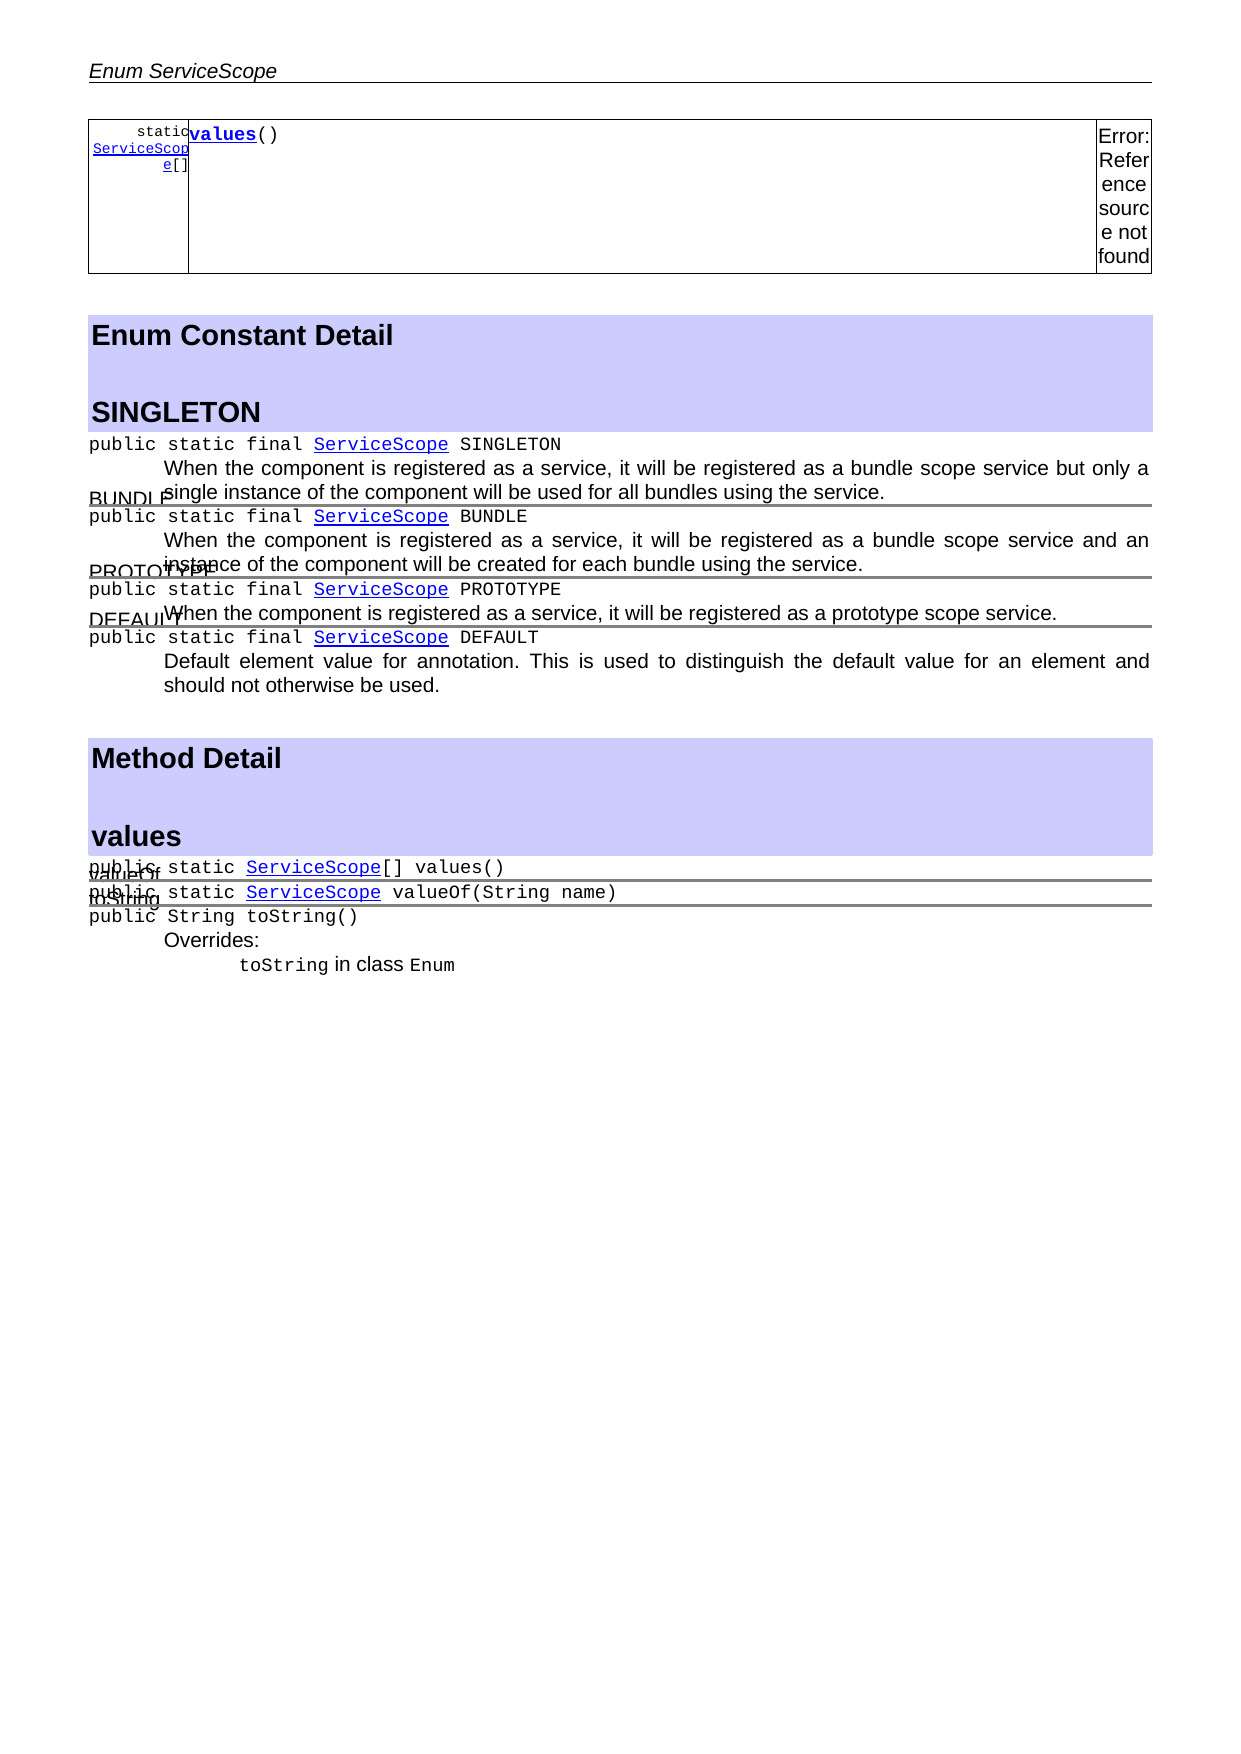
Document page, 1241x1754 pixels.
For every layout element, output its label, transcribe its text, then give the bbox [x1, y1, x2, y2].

text public static final ServiceScope DEFAULT [88, 628, 1152, 649]
text public static ServiceScope valueOf(String name) [88, 882, 1152, 904]
text When the component is registered as a service, it will be registered as a prototype scope service. [163, 601, 1152, 625]
text public static final ServiceScope SINGLETON [88, 434, 1152, 456]
table_cell static ServiceScope[] [89, 120, 188, 273]
text public String toString() [88, 907, 1152, 928]
text public static final ServiceScope PROTOTYPE [88, 579, 1152, 601]
table_cell values() [189, 120, 1096, 273]
subtitle values [90, 816, 1152, 855]
text Default element value for annotation. This is used to distinguish the default value for an element and should not otherwise be used. [163, 649, 1152, 697]
subtitle SINGLETON [90, 393, 1152, 431]
text Overrides: [163, 928, 1152, 952]
text toString in class Enum [238, 952, 1152, 977]
text public static ServiceScope[] values() [88, 858, 1152, 879]
text When the component is registered as a service, it will be registered as a bundle scope service and an instance of the component will be created for each bundle using the service. [163, 528, 1152, 576]
subtitle Enum Constant Detail [90, 316, 1152, 351]
subtitle Method Detail [90, 740, 1152, 774]
text When the component is registered as a service, it will be registered as a bundle scope service but only a single instance of the component will be used for all bundles using the service. [163, 456, 1152, 504]
text public static final ServiceScope BUNDLE [88, 507, 1152, 528]
table_cell Error: Reference source not found [1097, 120, 1151, 273]
